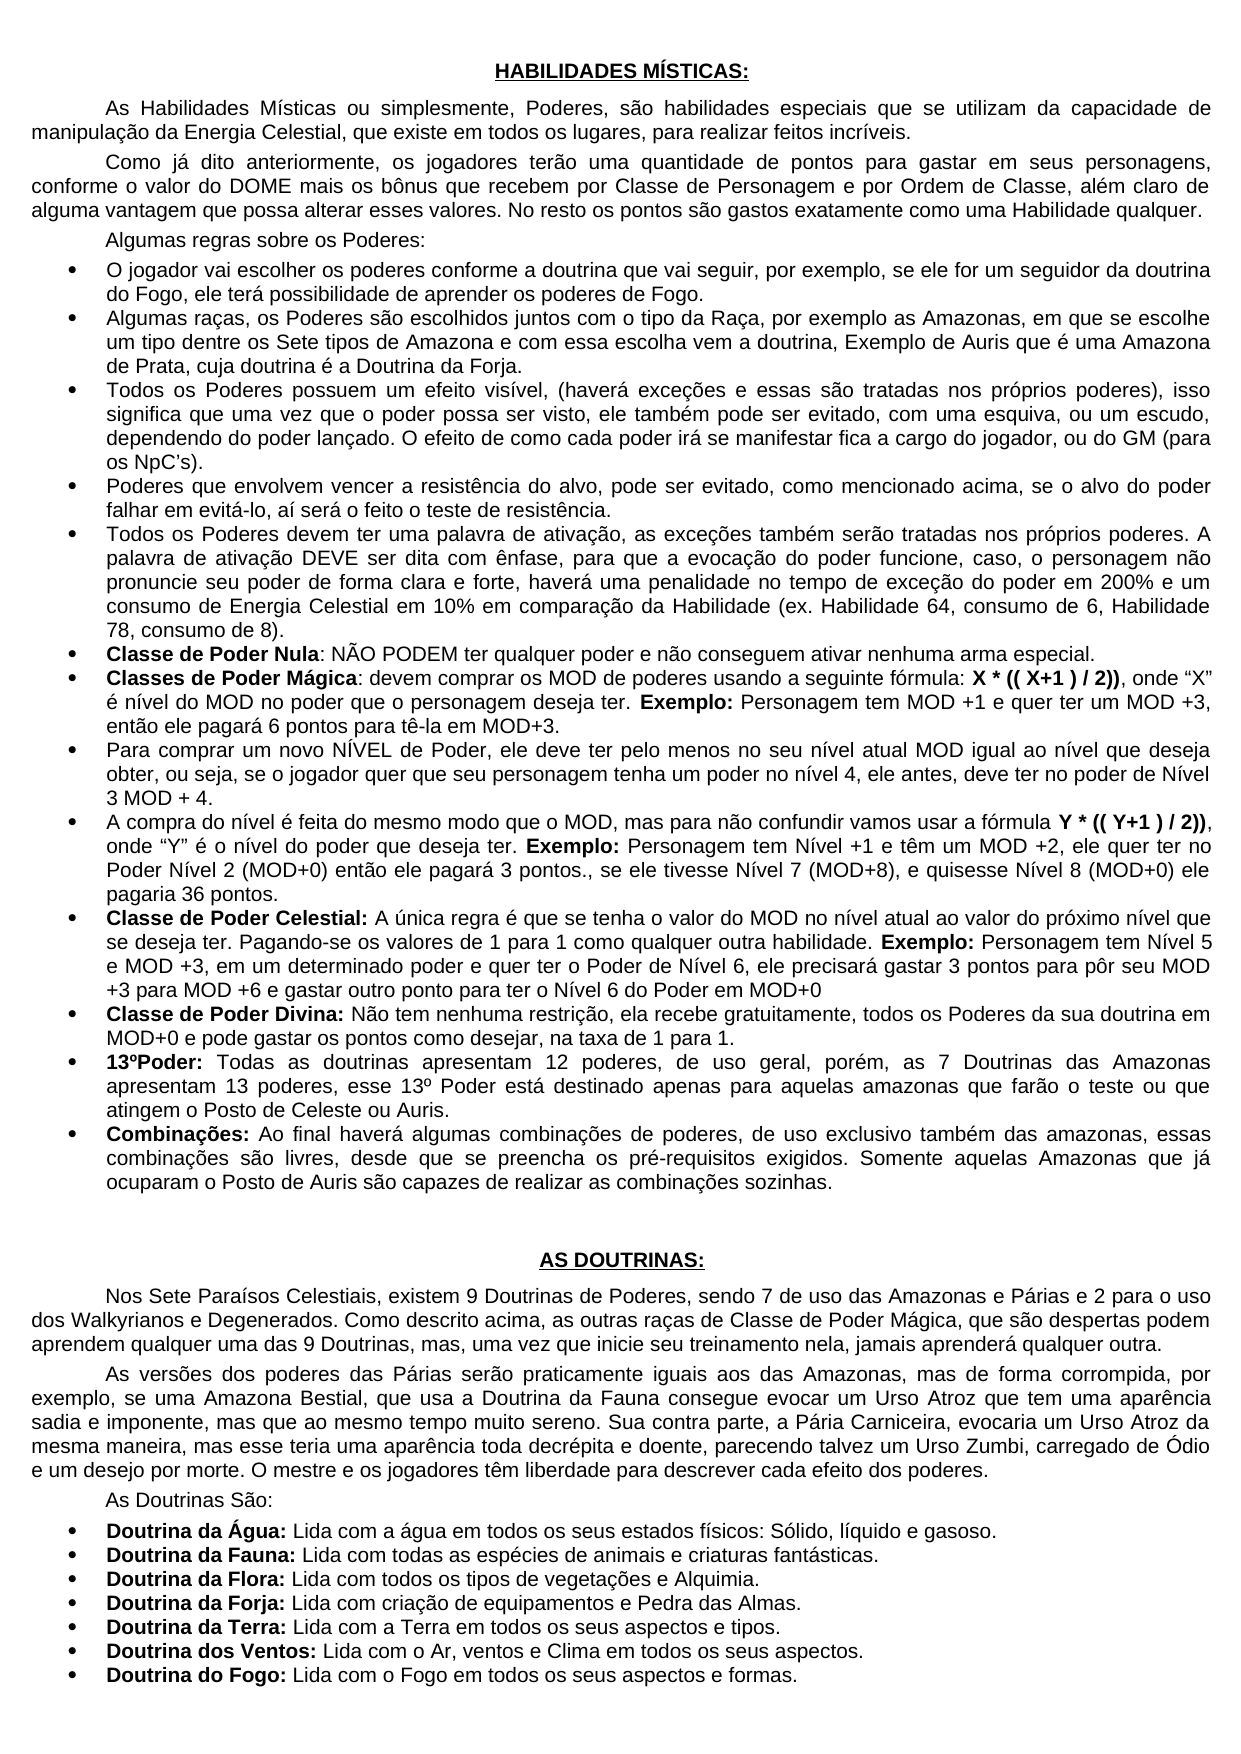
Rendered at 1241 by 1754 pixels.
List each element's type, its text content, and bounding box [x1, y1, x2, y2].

list Doutrina do Fogo: Lida com o Fogo em todos os seus aspectos e formas. [69, 1663, 1212, 1687]
list Doutrina da Água: Lida com a água em todos os seus estados físicos: Sólido, líquido e gasoso. [69, 1518, 1212, 1543]
list Doutrina da Flora: Lida com todos os tipos de vegetações e Alquimia. [69, 1567, 1212, 1591]
text As Doutrinas São: [31, 1488, 1212, 1512]
list A compra do nível é feita do mesmo modo que o MOD, mas para não confundir vamos usar a fórmula Y * (( Y+1 ) / 2)), onde “Y” é o nível do poder que deseja ter. Exemplo: Personagem tem Nível +1 e têm um MOD +2, ele quer ter no Poder Nível 2 (MOD+0) então ele pagará 3 pontos., se ele tivesse Nível 7 (MOD+8), e quisesse Nível 8 (MOD+0) ele pagaria 36 pontos. [69, 810, 1212, 906]
list Todos os Poderes devem ter uma palavra de ativação, as exceções também serão tratadas nos próprios poderes. A palavra de ativação DEVE ser dita com ênfase, para que a evocação do poder funcione, caso, o personagem não pronuncie seu poder de forma clara e forte, haverá uma penalidade no tempo de exceção do poder em 200% e um consumo de Energia Celestial em 10% em comparação da Habilidade (ex. Habilidade 64, consumo de 6, Habilidade 78, consumo de 8). [69, 522, 1212, 642]
list Classe de Poder Celestial: A única regra é que se tenha o valor do MOD no nível atual ao valor do próximo nível que se deseja ter. Pagando-se os valores de 1 para 1 como qualquer outra habilidade. Exemplo: Personagem tem Nível 5 e MOD +3, em um determinado poder e quer ter o Poder de Nível 6, ele precisará gastar 3 pontos para pôr seu MOD +3 para MOD +6 e gastar outro ponto para ter o Nível 6 do Poder em MOD+0 [69, 906, 1212, 1002]
list Combinações: Ao final haverá algumas combinações de poderes, de uso exclusivo também das amazonas, essas combinações são livres, desde que se preencha os pré-requisitos exigidos. Somente aquelas Amazonas que já ocuparam o Posto de Auris são capazes de realizar as combinações sozinhas. [69, 1122, 1212, 1194]
list 13ºPoder: Todas as doutrinas apresentam 12 poderes, de uso geral, porém, as 7 Doutrinas das Amazonas apresentam 13 poderes, esse 13º Poder está destinado apenas para aquelas amazonas que farão o teste ou que atingem o Posto de Celeste ou Auris. [69, 1050, 1212, 1122]
text As versões dos poderes das Párias serão praticamente iguais aos das Amazonas, mas de forma corrompida, por exemplo, se uma Amazona Bestial, que usa a Doutrina da Fauna consegue evocar um Urso Atroz que tem uma aparência sadia e imponente, mas que ao mesmo tempo muito sereno. Sua contra parte, a Pária Carniceira, evocaria um Urso Atroz da mesma maneira, mas esse teria uma aparência toda decrépita e doente, parecendo talvez um Urso Zumbi, carregado de Ódio e um desejo por morte. O mestre e os jogadores têm liberdade para descrever cada efeito dos poderes. [31, 1362, 1212, 1482]
text AS DOUTRINAS: [31, 1248, 1212, 1272]
list Doutrina da Terra: Lida com a Terra em todos os seus aspectos e tipos. [69, 1615, 1212, 1639]
list Doutrina da Forja: Lida com criação de equipamentos e Pedra das Almas. [69, 1591, 1212, 1615]
text Nos Sete Paraísos Celestiais, existem 9 Doutrinas de Poderes, sendo 7 de uso das Amazonas e Párias e 2 para o uso dos Walkyrianos e Degenerados. Como descrito acima, as outras raças de Classe de Poder Mágica, que são despertas podem aprendem qualquer uma das 9 Doutrinas, mas, uma vez que inicie seu treinamento nela, jamais aprenderá qualquer outra. [31, 1284, 1212, 1356]
list Todos os Poderes possuem um efeito visível, (haverá exceções e essas são tratadas nos próprios poderes), isso significa que uma vez que o poder possa ser visto, ele também pode ser evitado, com uma esquiva, ou um escudo, dependendo do poder lançado. O efeito de como cada poder irá se manifestar fica a cargo do jogador, ou do GM (para os NpC’s). [69, 378, 1212, 474]
list Doutrina da Fauna: Lida com todas as espécies de animais e criaturas fantásticas. [69, 1543, 1212, 1567]
list Algumas raças, os Poderes são escolhidos juntos com o tipo da Raça, por exemplo as Amazonas, em que se escolhe um tipo dentre os Sete tipos de Amazona e com essa escolha vem a doutrina, Exemplo de Auris que é uma Amazona de Prata, cuja doutrina é a Doutrina da Forja. [69, 306, 1212, 378]
text HABILIDADES MÍSTICAS: [31, 59, 1212, 83]
list Para comprar um novo NÍVEL de Poder, ele deve ter pelo menos no seu nível atual MOD igual ao nível que deseja obter, ou seja, se o jogador quer que seu personagem tenha um poder no nível 4, ele antes, deve ter no poder de Nível 3 MOD + 4. [69, 738, 1212, 810]
list Classes de Poder Mágica: devem comprar os MOD de poderes usando a seguinte fórmula: X * (( X+1 ) / 2)), onde “X” é nível do MOD no poder que o personagem deseja ter. Exemplo: Personagem tem MOD +1 e quer ter um MOD +3, então ele pagará 6 pontos para tê-la em MOD+3. [69, 666, 1212, 738]
text Como já dito anteriormente, os jogadores terão uma quantidade de pontos para gastar em seus personagens, conforme o valor do DOME mais os bônus que recebem por Classe de Personagem e por Ordem de Classe, além claro de alguma vantagem que possa alterar esses valores. No resto os pontos são gastos exatamente como uma Habilidade qualquer. [31, 150, 1212, 222]
list Doutrina dos Ventos: Lida com o Ar, ventos e Clima em todos os seus aspectos. [69, 1639, 1212, 1663]
list Poderes que envolvem vencer a resistência do alvo, pode ser evitado, como mencionado acima, se o alvo do poder falhar em evitá-lo, aí será o feito o teste de resistência. [69, 474, 1212, 522]
list Classe de Poder Nula: NÃO PODEM ter qualquer poder e não conseguem ativar nenhuma arma especial. [69, 642, 1212, 666]
text Algumas regras sobre os Poderes: [31, 228, 1212, 252]
list Classe de Poder Divina: Não tem nenhuma restrição, ela recebe gratuitamente, todos os Poderes da sua doutrina em MOD+0 e pode gastar os pontos como desejar, na taxa de 1 para 1. [69, 1002, 1212, 1050]
list O jogador vai escolher os poderes conforme a doutrina que vai seguir, por exemplo, se ele for um seguidor da doutrina do Fogo, ele terá possibilidade de aprender os poderes de Fogo. [69, 258, 1212, 306]
text As Habilidades Místicas ou simplesmente, Poderes, são habilidades especiais que se utilizam da capacidade de manipulação da Energia Celestial, que existe em todos os lugares, para realizar feitos incríveis. [31, 96, 1212, 143]
